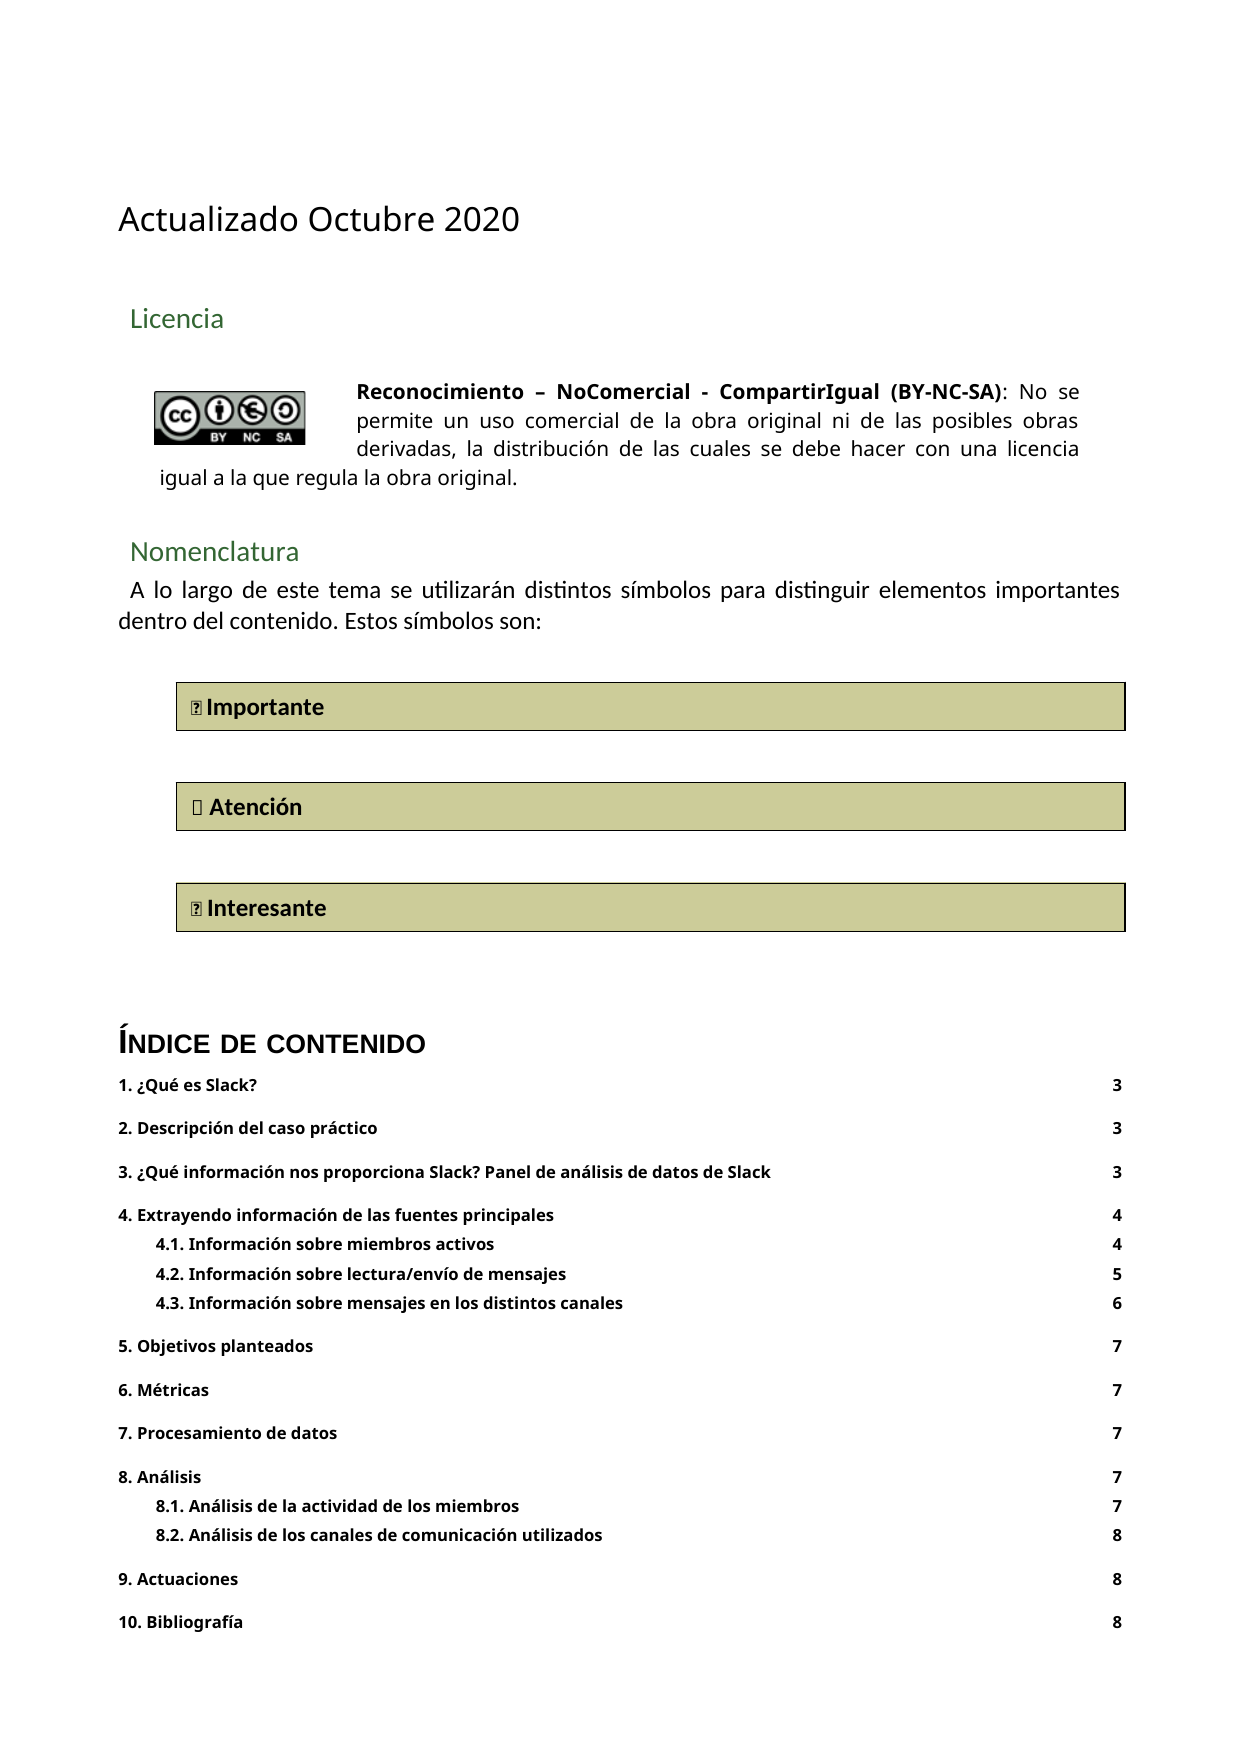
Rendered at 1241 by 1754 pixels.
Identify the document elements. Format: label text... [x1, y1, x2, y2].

text 4.3. Información sobre mensajes en los distintos canales 6 [156, 1291, 1122, 1314]
text Actualizado Octubre 2020 [118, 196, 1122, 241]
text 💬 Interesante [177, 884, 1124, 931]
text 8. Análisis 7 [118, 1465, 1122, 1488]
text 8.1. Análisis de la actividad de los miembros 7 [156, 1494, 1122, 1517]
text Índice de contenido [118, 1022, 1122, 1061]
text Nomenclatura [118, 533, 1122, 568]
text 📖 Importante [177, 683, 1124, 730]
text 4.2. Información sobre lectura/envío de mensajes 5 [156, 1262, 1122, 1285]
text 5. Objetivos planteados 7 [118, 1335, 1122, 1357]
text 6. Métricas 7 [118, 1378, 1122, 1401]
text Licencia [118, 301, 1122, 336]
picture [154, 391, 306, 445]
text ❕ Atención [177, 783, 1124, 830]
text 8.2. Análisis de los canales de comunicación utilizados 8 [156, 1524, 1122, 1546]
text 9. Actuaciones 8 [118, 1567, 1122, 1590]
text 2. Descripción del caso práctico 3 [118, 1117, 1122, 1139]
text 1. ¿Qué es Slack? 3 [118, 1073, 1122, 1096]
text Reconocimiento – NoComercial - CompartirIgual (BY-NC-SA): No se permite un uso comercial de la obra original ni de las posibles obras derivadas, la distribución de las cuales se debe hacer con una licencia igual a la que regula la obra original. [159, 377, 1080, 491]
text 7. Procesamiento de datos 7 [118, 1422, 1122, 1444]
text 3. ¿Qué información nos proporciona Slack? Panel de análisis de datos de Slack 3 [118, 1160, 1122, 1183]
text 4. Extrayendo información de las fuentes principales 4 [118, 1204, 1122, 1226]
text 10. Bibliografía 8 [118, 1611, 1122, 1633]
text 4.1. Información sobre miembros activos 4 [156, 1233, 1122, 1256]
text A lo largo de este tema se utilizarán distintos símbolos para distinguir elementos importantes dentro del contenido. Estos símbolos son: [118, 575, 1122, 636]
